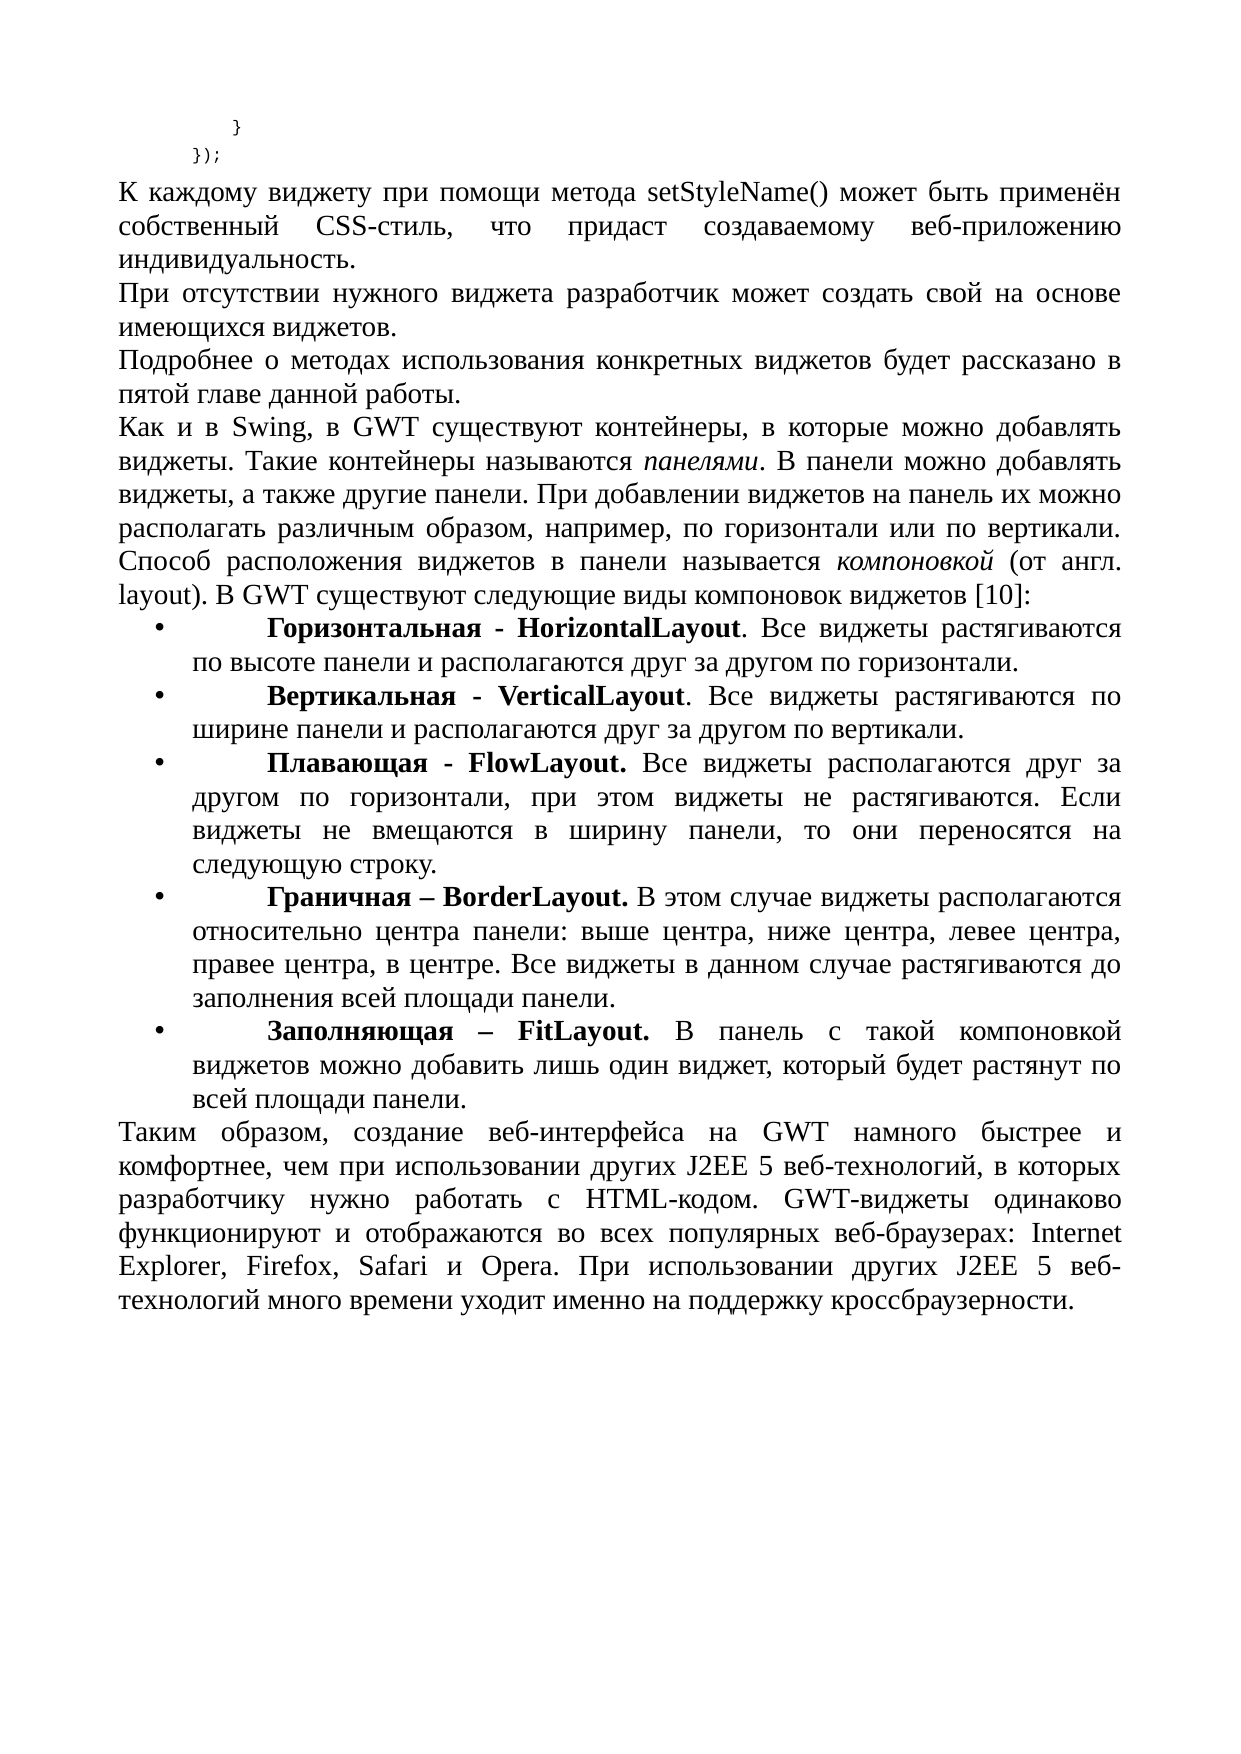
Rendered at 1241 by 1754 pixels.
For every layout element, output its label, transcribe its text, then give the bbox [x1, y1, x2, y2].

list Вертикальная - VerticalLayout. Все виджеты растягиваются по ширине панели и располагаются друг за другом по вертикали. [154, 678, 1122, 745]
text Как и в Swing, в GWT существуют контейнеры, в которые можно добавлять виджеты. Такие контейнеры называются панелями. В панели можно добавлять виджеты, а также другие панели. При добавлении виджетов на панель их можно располагать различным образом, например, по горизонтали или по вертикали. Способ расположения виджетов в панели называется компоновкой (от англ. layout). В GWT существуют следующие виды компоновок виджетов [10]: [118, 409, 1122, 611]
text Подробнее о методах использования конкретных виджетов будет рассказано в пятой главе данной работы. [118, 342, 1122, 409]
text При отсутствии нужного виджета разработчик может создать свой на основе имеющихся виджетов. [118, 275, 1122, 342]
text }); [118, 146, 1122, 165]
text Таким образом, создание веб-интерфейса на GWT намного быстрее и комфортнее, чем при использовании других J2EE 5 веб-технологий, в которых разработчику нужно работать с HTML-кодом. GWT-виджеты одинаково функционируют и отображаются во всех популярных веб-браузерах: Internet Explorer, Firefox, Safari и Opera. При использовании других J2EE 5 веб-технологий много времени уходит именно на поддержку кроссбраузерности. [118, 1114, 1122, 1316]
text К каждому виджету при помощи метода setStyleName() может быть применён собственный CSS-стиль, что придаст создаваемому веб-приложению индивидуальность. [118, 174, 1122, 275]
list Плавающая - FlowLayout. Все виджеты располагаются друг за другом по горизонтали, при этом виджеты не растягиваются. Если виджеты не вмещаются в ширину панели, то они переносятся на следующую строку. [154, 745, 1122, 879]
list Граничная – BorderLayout. В этом случае виджеты располагаются относительно центра панели: выше центра, ниже центра, левее центра, правее центра, в центре. Все виджеты в данном случае растягиваются до заполнения всей площади панели. [154, 879, 1122, 1013]
list Горизонтальная - HorizontalLayout. Все виджеты растягиваются по высоте панели и располагаются друг за другом по горизонтали. [154, 611, 1122, 678]
list Заполняющая – FitLayout. В панель с такой компоновкой виджетов можно добавить лишь один виджет, который будет растянут по всей площади панели. [154, 1013, 1122, 1114]
text } [118, 118, 1122, 137]
